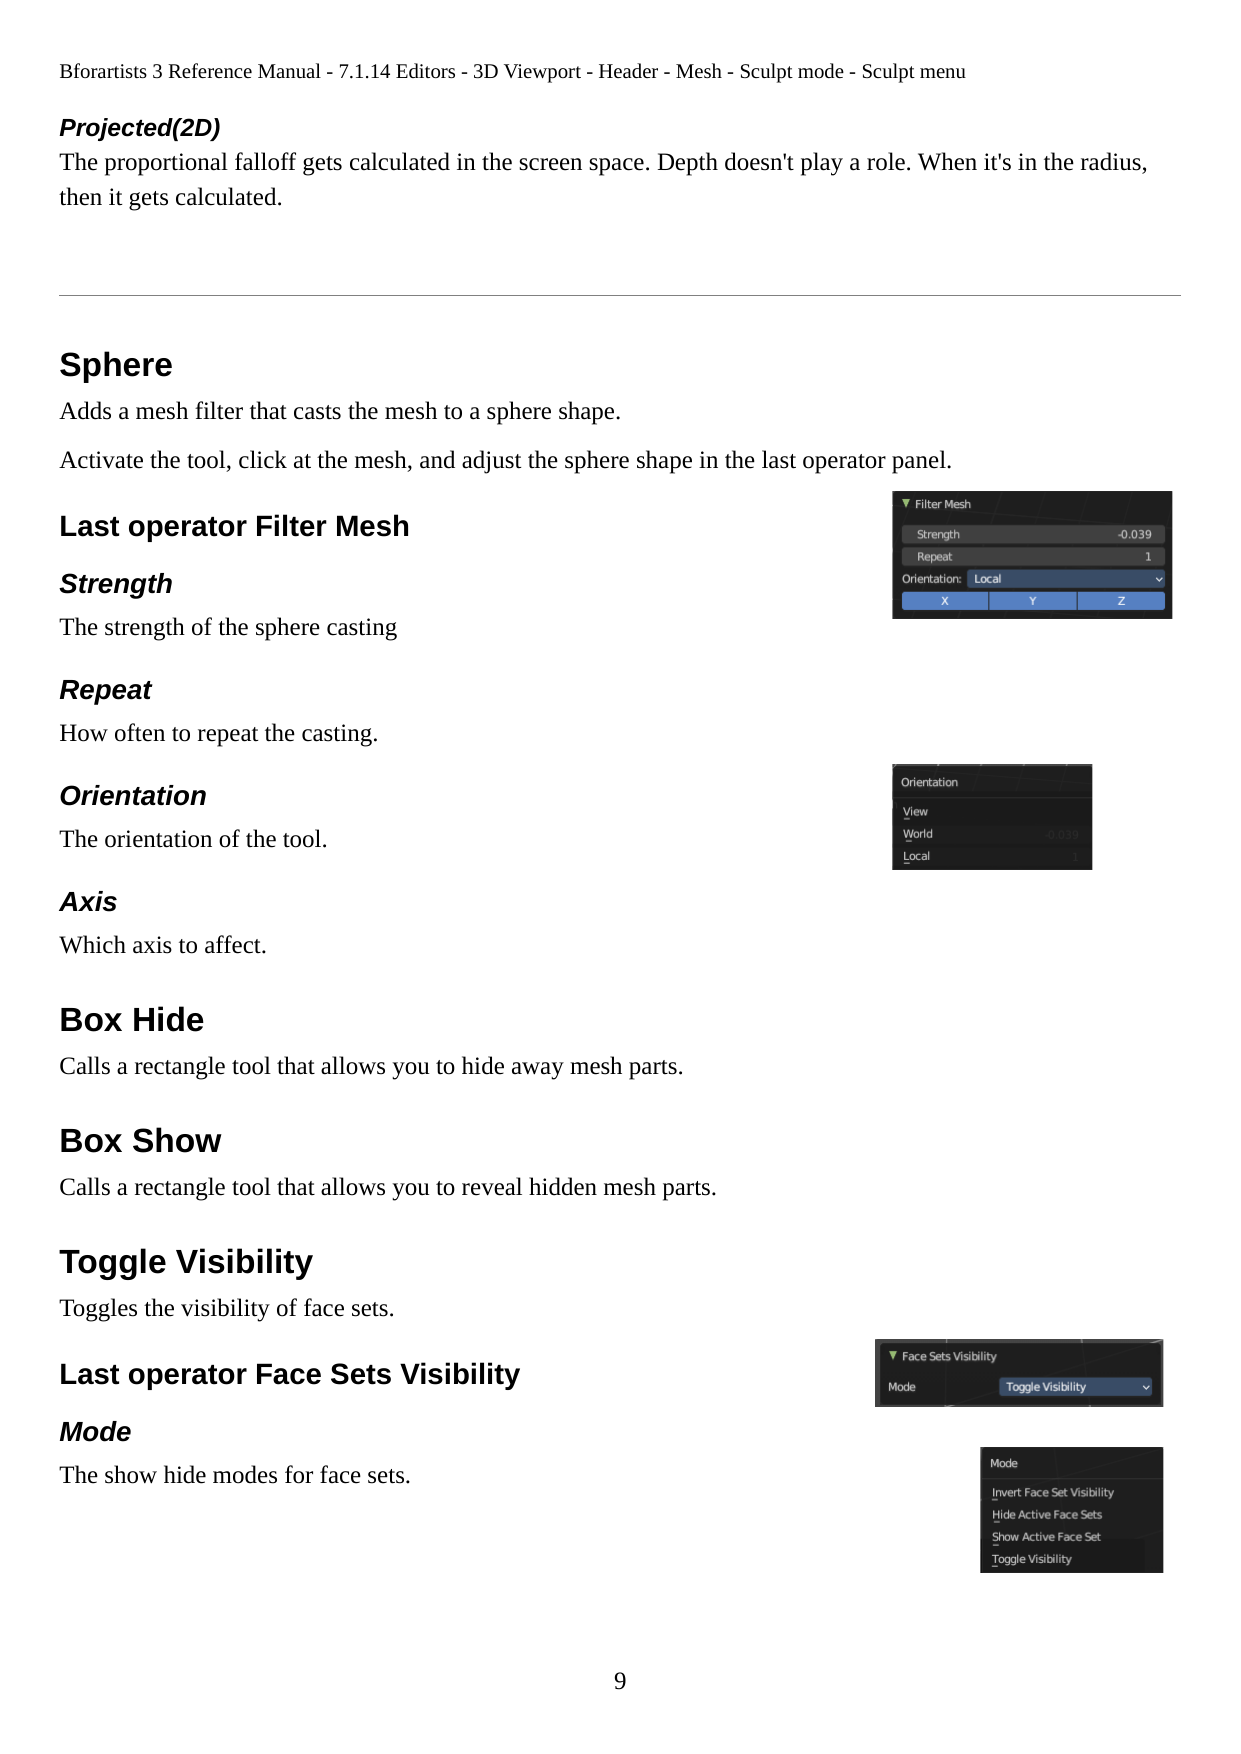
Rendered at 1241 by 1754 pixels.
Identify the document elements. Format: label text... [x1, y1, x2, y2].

picture [892, 491, 1173, 619]
subtitle Sphere [59, 345, 1181, 384]
text Which axis to affect. [59, 930, 1181, 958]
subtitle Box Hide [59, 1000, 1181, 1038]
picture [892, 764, 1093, 870]
subtitle Last operator Filter Mesh [59, 509, 892, 543]
text The strength of the sphere casting [59, 612, 1181, 641]
text Toggles the visibility of face sets. [59, 1293, 1181, 1322]
subtitle [1173, 568, 1181, 599]
picture [875, 1339, 1164, 1407]
subtitle [1093, 779, 1181, 811]
text Calls a rectangle tool that allows you to hide away mesh parts. [59, 1051, 1181, 1079]
text [1093, 824, 1181, 853]
subtitle Strength [59, 568, 892, 599]
text The show hide modes for face sets. [59, 1460, 980, 1488]
subtitle Toggle Visibility [59, 1242, 1181, 1280]
subtitle Repeat [59, 673, 1181, 705]
picture [980, 1447, 1164, 1573]
text The proportional falloff gets calculated in the screen space. Depth doesn't play a role. When it's in the radius, then it gets calculated. [59, 147, 1181, 211]
subtitle Axis [59, 885, 1181, 917]
text Calls a rectangle tool that allows you to reveal hidden mesh parts. [59, 1172, 1181, 1201]
subtitle Last operator Face Sets Visibility [59, 1357, 875, 1390]
subtitle Orientation [59, 779, 892, 811]
subtitle Box Show [59, 1121, 1181, 1159]
text The orientation of the tool. [59, 824, 892, 853]
text Activate the tool, click at the mesh, and adjust the sphere shape in the last operator panel. [59, 445, 1181, 474]
text Adds a mesh filter that casts the mesh to a sphere shape. [59, 396, 1181, 425]
subtitle Projected(2D) [59, 113, 1181, 141]
subtitle Mode [59, 1415, 1181, 1447]
text How often to repeat the casting. [59, 718, 1181, 747]
